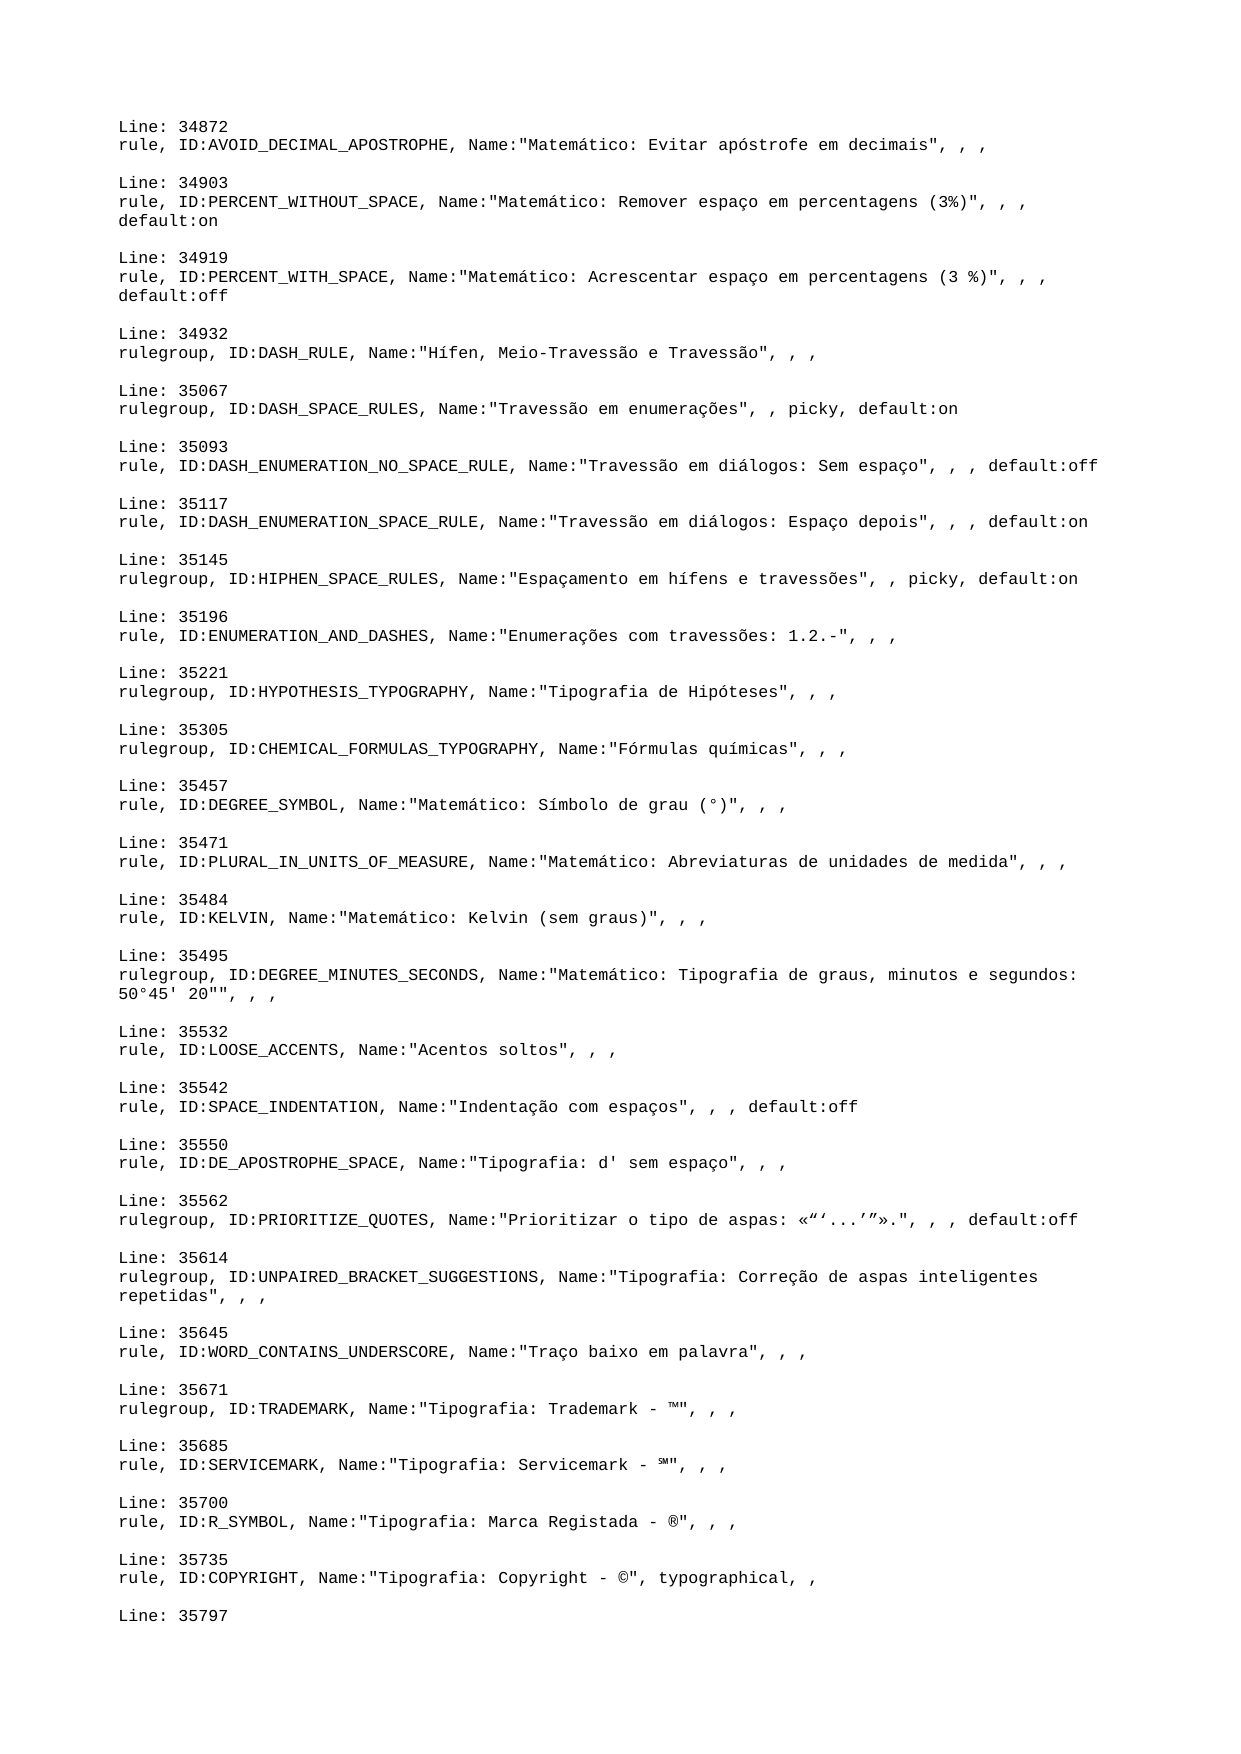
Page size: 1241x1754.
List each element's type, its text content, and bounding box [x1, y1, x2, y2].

text rule, ID:LOOSE_ACCENTS, Name:"Acentos soltos", , , [118, 1042, 1122, 1061]
text Line: 35797 [118, 1608, 1122, 1626]
text Line: 35671 [118, 1381, 1122, 1400]
text Line: 35145 [118, 552, 1122, 571]
text Line: 34919 [118, 250, 1122, 269]
text rulegroup, ID:CHEMICAL_FORMULAS_TYPOGRAPHY, Name:"Fórmulas químicas", , , [118, 740, 1122, 759]
text rule, ID:DE_APOSTROPHE_SPACE, Name:"Tipografia: d' sem espaço", , , [118, 1155, 1122, 1174]
text Line: 35117 [118, 495, 1122, 514]
text rule, ID:SPACE_INDENTATION, Name:"Indentação com espaços", , , default:off [118, 1098, 1122, 1117]
text rulegroup, ID:HYPOTHESIS_TYPOGRAPHY, Name:"Tipografia de Hipóteses", , , [118, 684, 1122, 703]
text rule, ID:PERCENT_WITHOUT_SPACE, Name:"Matemático: Remover espaço em percentagens (3%)", , , default:on [118, 193, 1122, 231]
text Line: 35457 [118, 778, 1122, 797]
text rule, ID:R_SYMBOL, Name:"Tipografia: Marca Registada - ®", , , [118, 1513, 1122, 1532]
text Line: 35196 [118, 608, 1122, 627]
text Line: 35562 [118, 1193, 1122, 1212]
text rule, ID:ENUMERATION_AND_DASHES, Name:"Enumerações com travessões: 1.2.-", , , [118, 627, 1122, 646]
text rulegroup, ID:PRIORITIZE_QUOTES, Name:"Prioritizar o tipo de aspas: «“‘...’”».", , , default:off [118, 1212, 1122, 1231]
text rulegroup, ID:TRADEMARK, Name:"Tipografia: Trademark - ™", , , [118, 1400, 1122, 1419]
text rule, ID:WORD_CONTAINS_UNDERSCORE, Name:"Traço baixo em palavra", , , [118, 1344, 1122, 1362]
text Line: 34932 [118, 326, 1122, 344]
text rule, ID:KELVIN, Name:"Matemático: Kelvin (sem graus)", , , [118, 910, 1122, 929]
text Line: 35305 [118, 721, 1122, 740]
text rule, ID:PERCENT_WITH_SPACE, Name:"Matemático: Acrescentar espaço em percentagens (3 %)", , , default:off [118, 269, 1122, 307]
text Line: 35093 [118, 439, 1122, 457]
text Line: 35221 [118, 665, 1122, 684]
text Line: 35550 [118, 1136, 1122, 1155]
text Line: 35542 [118, 1080, 1122, 1098]
text rule, ID:DEGREE_SYMBOL, Name:"Matemático: Símbolo de grau (°)", , , [118, 797, 1122, 816]
text Line: 35685 [118, 1438, 1122, 1457]
text Line: 35484 [118, 891, 1122, 910]
text rule, ID:COPYRIGHT, Name:"Tipografia: Copyright - ©", typographical, , [118, 1570, 1122, 1589]
text Line: 35614 [118, 1249, 1122, 1268]
text rule, ID:DASH_ENUMERATION_NO_SPACE_RULE, Name:"Travessão em diálogos: Sem espaço", , , default:off [118, 457, 1122, 476]
text Line: 35735 [118, 1551, 1122, 1570]
text rulegroup, ID:UNPAIRED_BRACKET_SUGGESTIONS, Name:"Tipografia: Correção de aspas inteligentes repetidas", , , [118, 1268, 1122, 1306]
text rulegroup, ID:DASH_SPACE_RULES, Name:"Travessão em enumerações", , picky, default:on [118, 401, 1122, 420]
text rule, ID:AVOID_DECIMAL_APOSTROPHE, Name:"Matemático: Evitar apóstrofe em decimais", , , [118, 137, 1122, 156]
text Line: 35532 [118, 1023, 1122, 1042]
text Line: 35645 [118, 1325, 1122, 1344]
text Line: 35067 [118, 382, 1122, 401]
text Line: 34903 [118, 175, 1122, 193]
text rule, ID:PLURAL_IN_UNITS_OF_MEASURE, Name:"Matemático: Abreviaturas de unidades de medida", , , [118, 853, 1122, 872]
text Line: 35495 [118, 948, 1122, 967]
text Line: 35471 [118, 834, 1122, 853]
text rulegroup, ID:DASH_RULE, Name:"Hífen, Meio-Travessão e Travessão", , , [118, 344, 1122, 363]
text rulegroup, ID:HIPHEN_SPACE_RULES, Name:"Espaçamento em hífens e travessões", , picky, default:on [118, 571, 1122, 589]
text Line: 34872 [118, 118, 1122, 137]
text rulegroup, ID:DEGREE_MINUTES_SECONDS, Name:"Matemático: Tipografia de graus, minutos e segundos: 50°45′ 20″", , , [118, 967, 1122, 1004]
text rule, ID:SERVICEMARK, Name:"Tipografia: Servicemark - ℠", , , [118, 1457, 1122, 1476]
text Line: 35700 [118, 1494, 1122, 1513]
text rule, ID:DASH_ENUMERATION_SPACE_RULE, Name:"Travessão em diálogos: Espaço depois", , , default:on [118, 514, 1122, 533]
